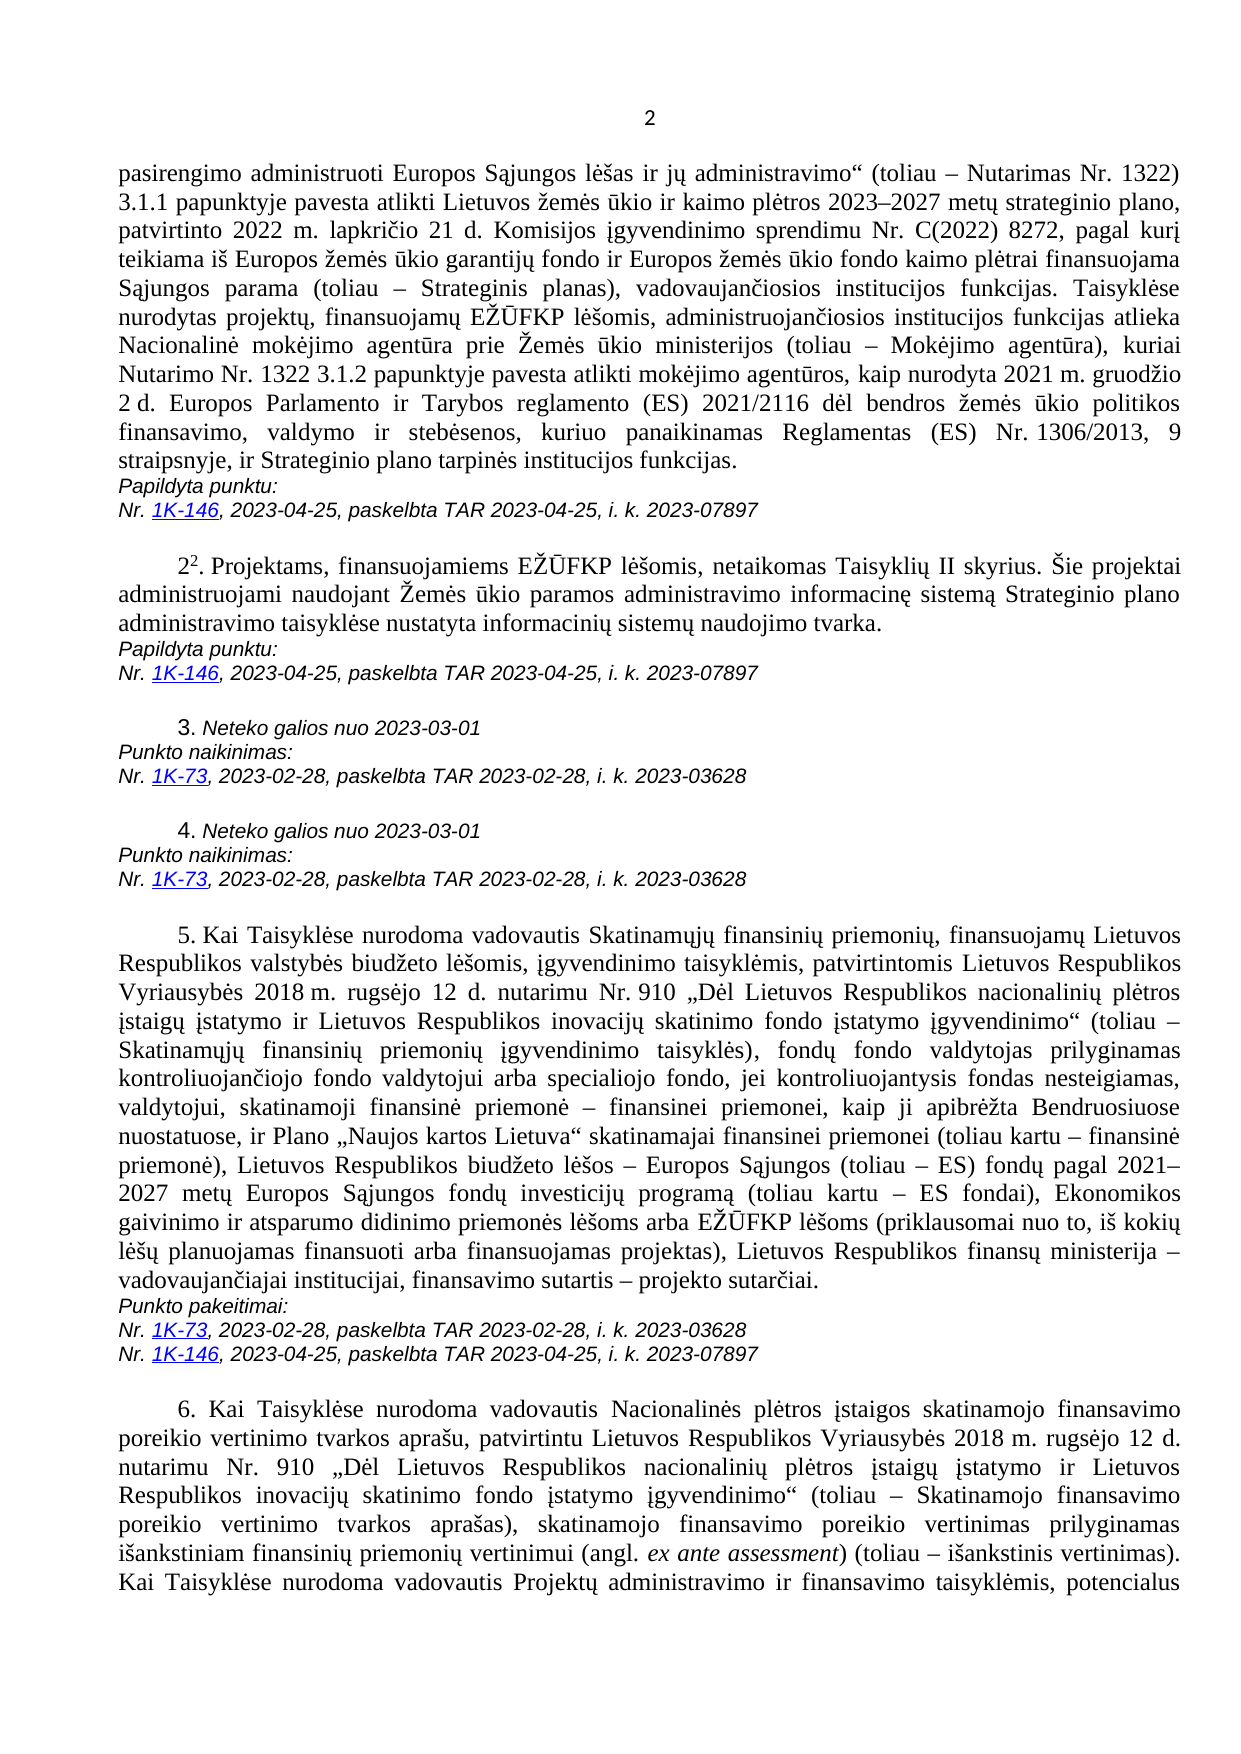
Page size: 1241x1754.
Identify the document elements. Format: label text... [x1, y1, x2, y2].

text Nr. 1K-146, 2023-04-25, paskelbta TAR 2023-04-25, i. k. 2023-07897 [118, 661, 1181, 685]
text 5. Kai Taisyklėse nurodoma vadovautis Skatinamųjų finansinių priemonių, finansuojamų Lietuvos Respublikos valstybės biudžeto lėšomis, įgyvendinimo taisyklėmis, patvirtintomis Lietuvos Respublikos Vyriausybės 2018 m. rugsėjo 12 d. nutarimu Nr. 910 „Dėl Lietuvos Respublikos nacionalinių plėtros įstaigų įstatymo ir Lietuvos Respublikos inovacijų skatinimo fondo įstatymo įgyvendinimo“ (toliau – Skatinamųjų finansinių priemonių įgyvendinimo taisyklės), fondų fondo valdytojas prilyginamas kontroliuojančiojo fondo valdytojui arba specialiojo fondo, jei kontroliuojantysis fondas nesteigiamas, valdytojui, skatinamoji finansinė priemonė – finansinei priemonei, kaip ji apibrėžta Bendruosiuose nuostatuose, ir Plano „Naujos kartos Lietuva“ skatinamajai finansinei priemonei (toliau kartu – finansinė priemonė), Lietuvos Respublikos biudžeto lėšos – Europos Sąjungos (toliau – ES) fondų pagal 2021–2027 metų Europos Sąjungos fondų investicijų programą (toliau kartu – ES fondai), Ekonomikos gaivinimo ir atsparumo didinimo priemonės lėšoms arba EŽŪFKP lėšoms (priklausomai nuo to, iš kokių lėšų planuojamas finansuoti arba finansuojamas projektas), Lietuvos Respublikos finansų ministerija – vadovaujančiajai institucijai, finansavimo sutartis – projekto sutarčiai. [118, 920, 1181, 1293]
text Papildyta punktu: [118, 637, 1181, 661]
text Punkto naikinimas: [118, 740, 1181, 764]
text Punkto naikinimas: [118, 843, 1181, 867]
text 22. Projektams, finansuojamiems EŽŪFKP lėšomis, netaikomas Taisyklių II skyrius. Šie projektai administruojami naudojant Žemės ūkio paramos administravimo informacinę sistemą Strateginio plano administravimo taisyklėse nustatyta informacinių sistemų naudojimo tvarka. [118, 551, 1181, 637]
text 6. Kai Taisyklėse nurodoma vadovautis Nacionalinės plėtros įstaigos skatinamojo finansavimo poreikio vertinimo tvarkos aprašu, patvirtintu Lietuvos Respublikos Vyriausybės 2018 m. rugsėjo 12 d. nutarimu Nr. 910 „Dėl Lietuvos Respublikos nacionalinių plėtros įstaigų įstatymo ir Lietuvos Respublikos inovacijų skatinimo fondo įstatymo įgyvendinimo“ (toliau – Skatinamojo finansavimo poreikio vertinimo tvarkos aprašas), skatinamojo finansavimo poreikio vertinimas prilyginamas išankstiniam finansinių priemonių vertinimui (angl. ex ante assessment) (toliau – išankstinis vertinimas). Kai Taisyklėse nurodoma vadovautis Projektų administravimo ir finansavimo taisyklėmis, potencialus [118, 1394, 1181, 1595]
text Punkto pakeitimai: [118, 1293, 1181, 1317]
text Nr. 1K-73, 2023-02-28, paskelbta TAR 2023-02-28, i. k. 2023-03628 [118, 764, 1181, 788]
text Nr. 1K-146, 2023-04-25, paskelbta TAR 2023-04-25, i. k. 2023-07897 [118, 1341, 1181, 1365]
text 4. Neteko galios nuo 2023-03-01 [118, 817, 1181, 843]
text Nr. 1K-146, 2023-04-25, paskelbta TAR 2023-04-25, i. k. 2023-07897 [118, 498, 1181, 522]
text Nr. 1K-73, 2023-02-28, paskelbta TAR 2023-02-28, i. k. 2023-03628 [118, 867, 1181, 891]
text 3. Neteko galios nuo 2023-03-01 [118, 714, 1181, 740]
text Nr. 1K-73, 2023-02-28, paskelbta TAR 2023-02-28, i. k. 2023-03628 [118, 1317, 1181, 1341]
text pasirengimo administruoti Europos Sąjungos lėšas ir jų administravimo“ (toliau – Nutarimas Nr. 1322) 3.1.1 papunktyje pavesta atlikti Lietuvos žemės ūkio ir kaimo plėtros 2023–2027 metų strateginio plano, patvirtinto 2022 m. lapkričio 21 d. Komisijos įgyvendinimo sprendimu Nr. C(2022) 8272, pagal kurį teikiama iš Europos žemės ūkio garantijų fondo ir Europos žemės ūkio fondo kaimo plėtrai finansuojama Sąjungos parama (toliau – Strateginis planas), vadovaujančiosios institucijos funkcijas. Taisyklėse nurodytas projektų, finansuojamų EŽŪFKP lėšomis, administruojančiosios institucijos funkcijas atlieka Nacionalinė mokėjimo agentūra prie Žemės ūkio ministerijos (toliau – Mokėjimo agentūra), kuriai Nutarimo Nr. 1322 3.1.2 papunktyje pavesta atlikti mokėjimo agentūros, kaip nurodyta 2021 m. gruodžio 2 d. Europos Parlamento ir Tarybos reglamento (ES) 2021/2116 dėl bendros žemės ūkio politikos finansavimo, valdymo ir stebėsenos, kuriuo panaikinamas Reglamentas (ES) Nr. 1306/2013, 9 straipsnyje, ir Strateginio plano tarpinės institucijos funkcijas. [118, 158, 1181, 474]
text Papildyta punktu: [118, 474, 1181, 498]
